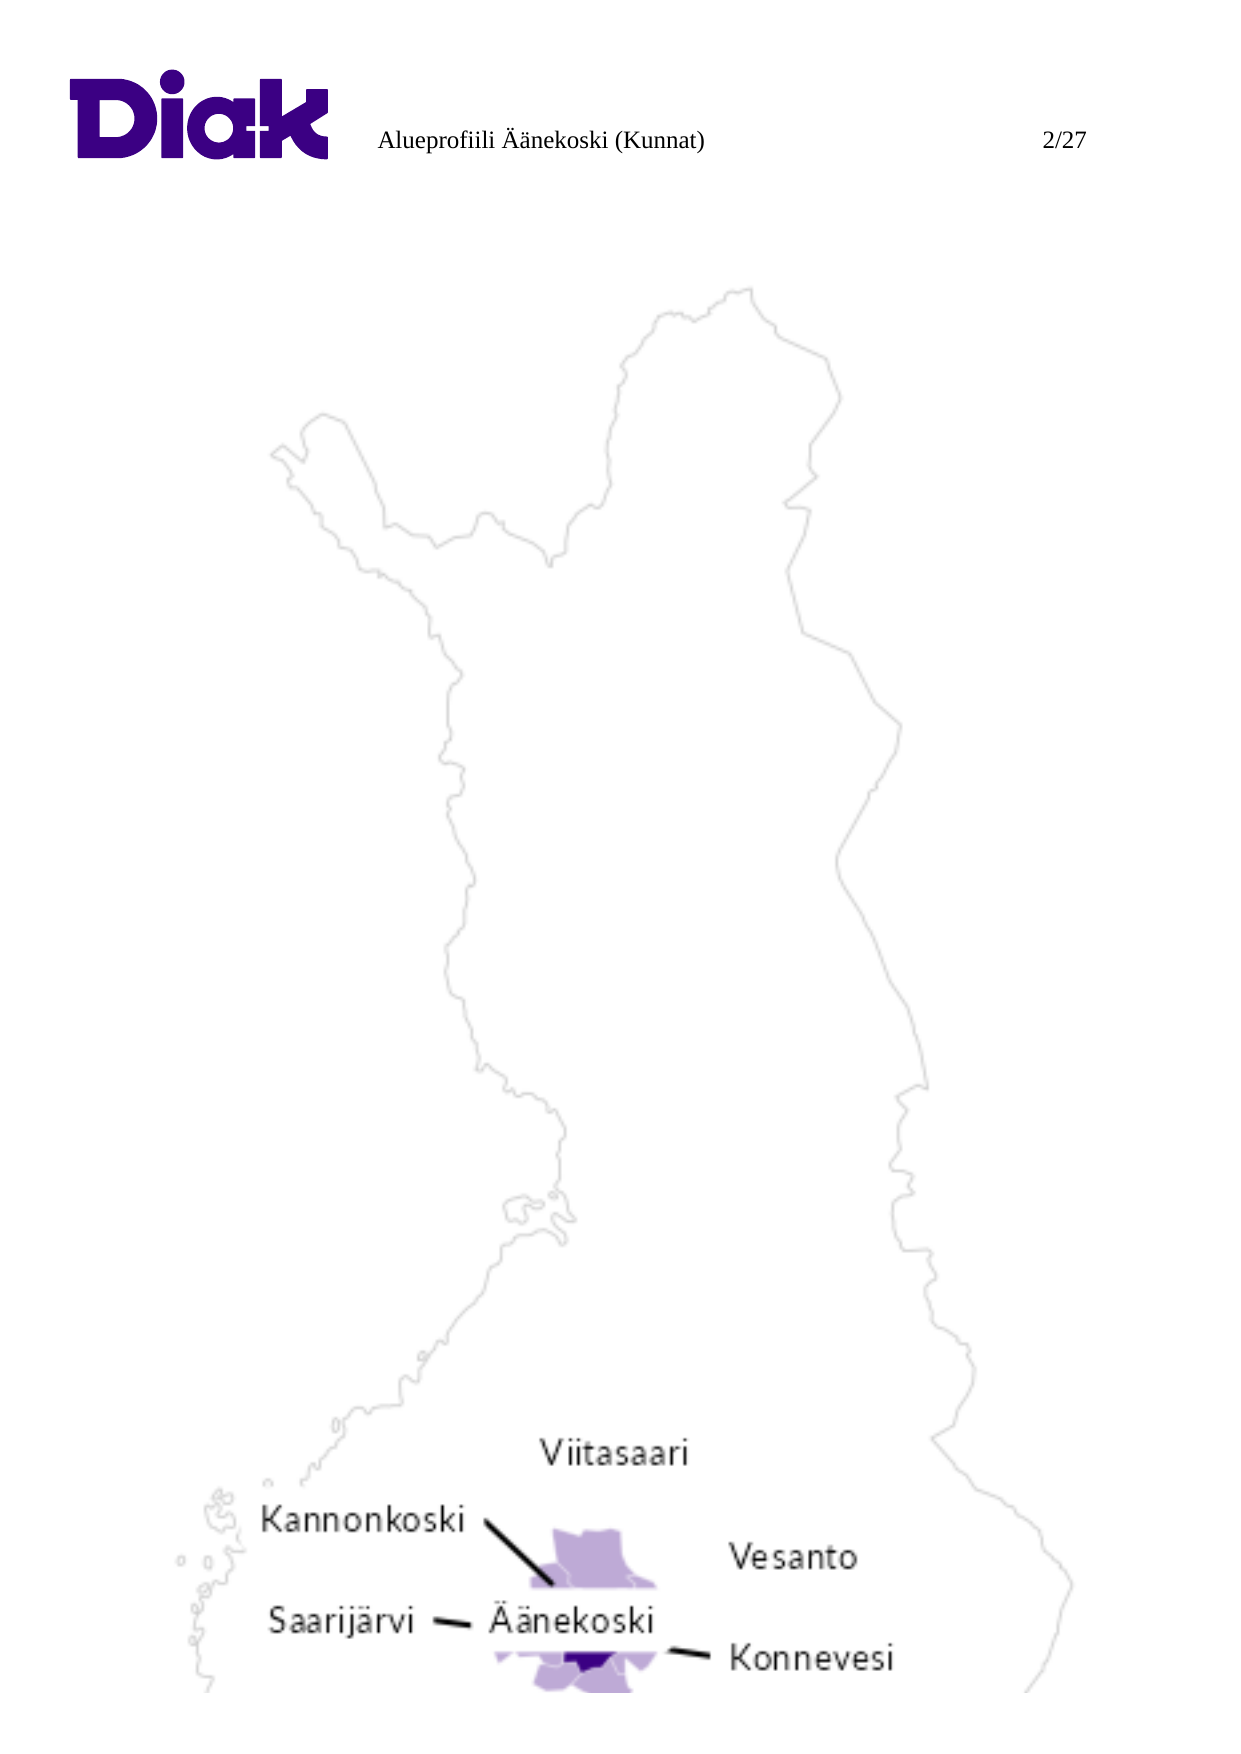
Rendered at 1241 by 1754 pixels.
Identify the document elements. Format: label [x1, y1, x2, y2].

picture [61, 196, 1179, 1693]
